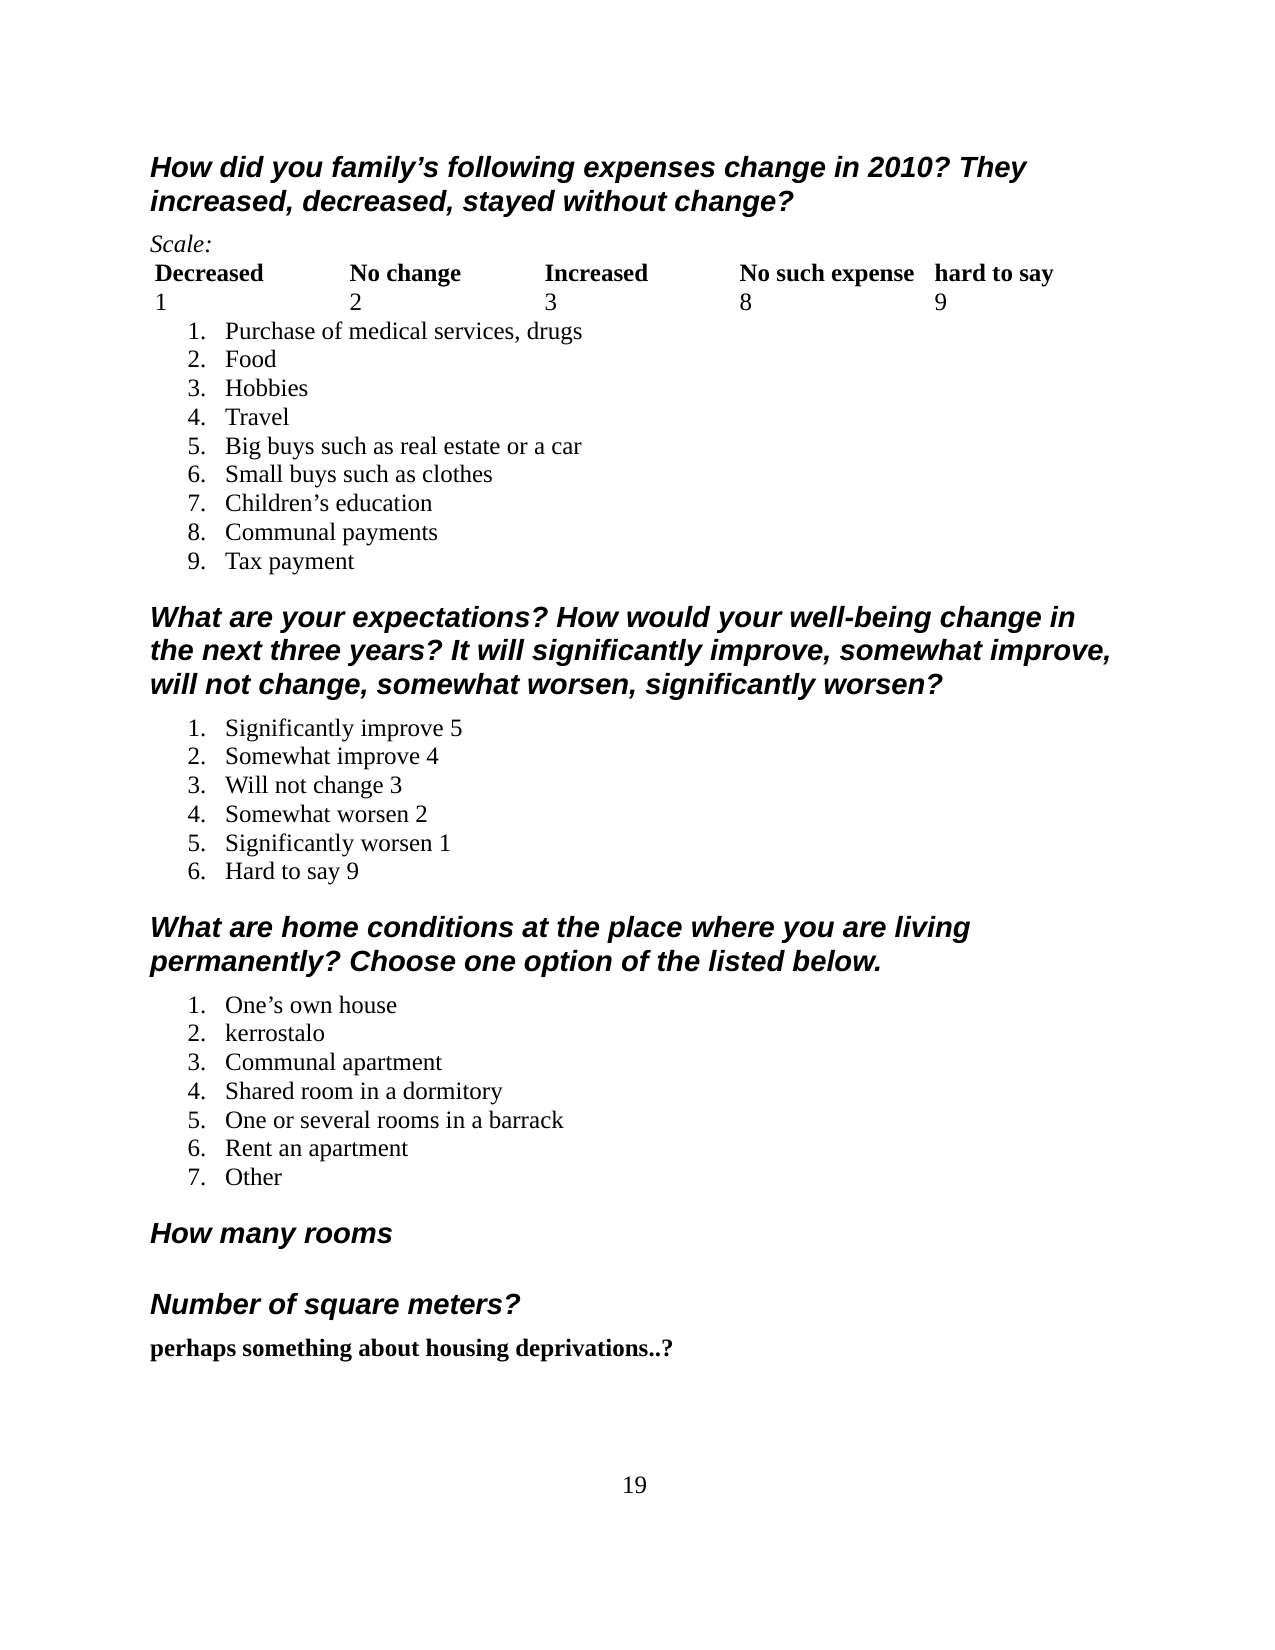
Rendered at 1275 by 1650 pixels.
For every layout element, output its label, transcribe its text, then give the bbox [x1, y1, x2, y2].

table_header Decreased [150, 258, 345, 287]
list Hard to say 9 [187, 856, 1125, 885]
list Somewhat improve 4 [187, 741, 1125, 770]
list Travel [187, 402, 1125, 431]
table_cell 8 [735, 287, 930, 316]
list Somewhat worsen 2 [187, 799, 1125, 828]
table_header No change [345, 258, 540, 287]
subtitle How did you family’s following expenses change in 2010? They increased, decreased, stayed without change? [150, 150, 1125, 217]
list Significantly worsen 1 [187, 828, 1125, 856]
list Small buys such as clothes [187, 459, 1125, 488]
table_header No such expense [735, 258, 930, 287]
table_cell 1 [150, 287, 345, 316]
table_header Increased [540, 258, 735, 287]
list One’s own house [187, 990, 1125, 1018]
list Rent an apartment [187, 1133, 1125, 1162]
list One or several rooms in a barrack [187, 1105, 1125, 1133]
list Big buys such as real estate or a car [187, 431, 1125, 459]
subtitle How many rooms [150, 1216, 1125, 1249]
list Other [187, 1162, 1125, 1191]
list Tax payment [187, 546, 1125, 574]
text Scale: [150, 229, 1125, 258]
subtitle Number of square meters? [150, 1287, 1125, 1321]
list Hobbies [187, 373, 1125, 402]
list Will not change 3 [187, 770, 1125, 799]
table_cell 3 [540, 287, 735, 316]
list Children’s education [187, 488, 1125, 517]
list Communal apartment [187, 1047, 1125, 1076]
list Food [187, 344, 1125, 373]
list kerrostalo [187, 1018, 1125, 1047]
table_cell 2 [345, 287, 540, 316]
list Significantly improve 5 [187, 713, 1125, 741]
text perhaps something about housing deprivations..? [150, 1333, 1125, 1362]
list Communal payments [187, 517, 1125, 546]
table_header hard to say [930, 258, 1125, 287]
subtitle What are home conditions at the place where you are living permanently? Choose one option of the listed below. [150, 910, 1125, 977]
list Shared room in a dormitory [187, 1076, 1125, 1105]
subtitle What are your expectations? How would your well-being change in the next three years? It will significantly improve, somewhat improve, will not change, somewhat worsen, significantly worsen? [150, 599, 1125, 700]
list Purchase of medical services, drugs [187, 316, 1125, 344]
table_cell 9 [930, 287, 1125, 316]
